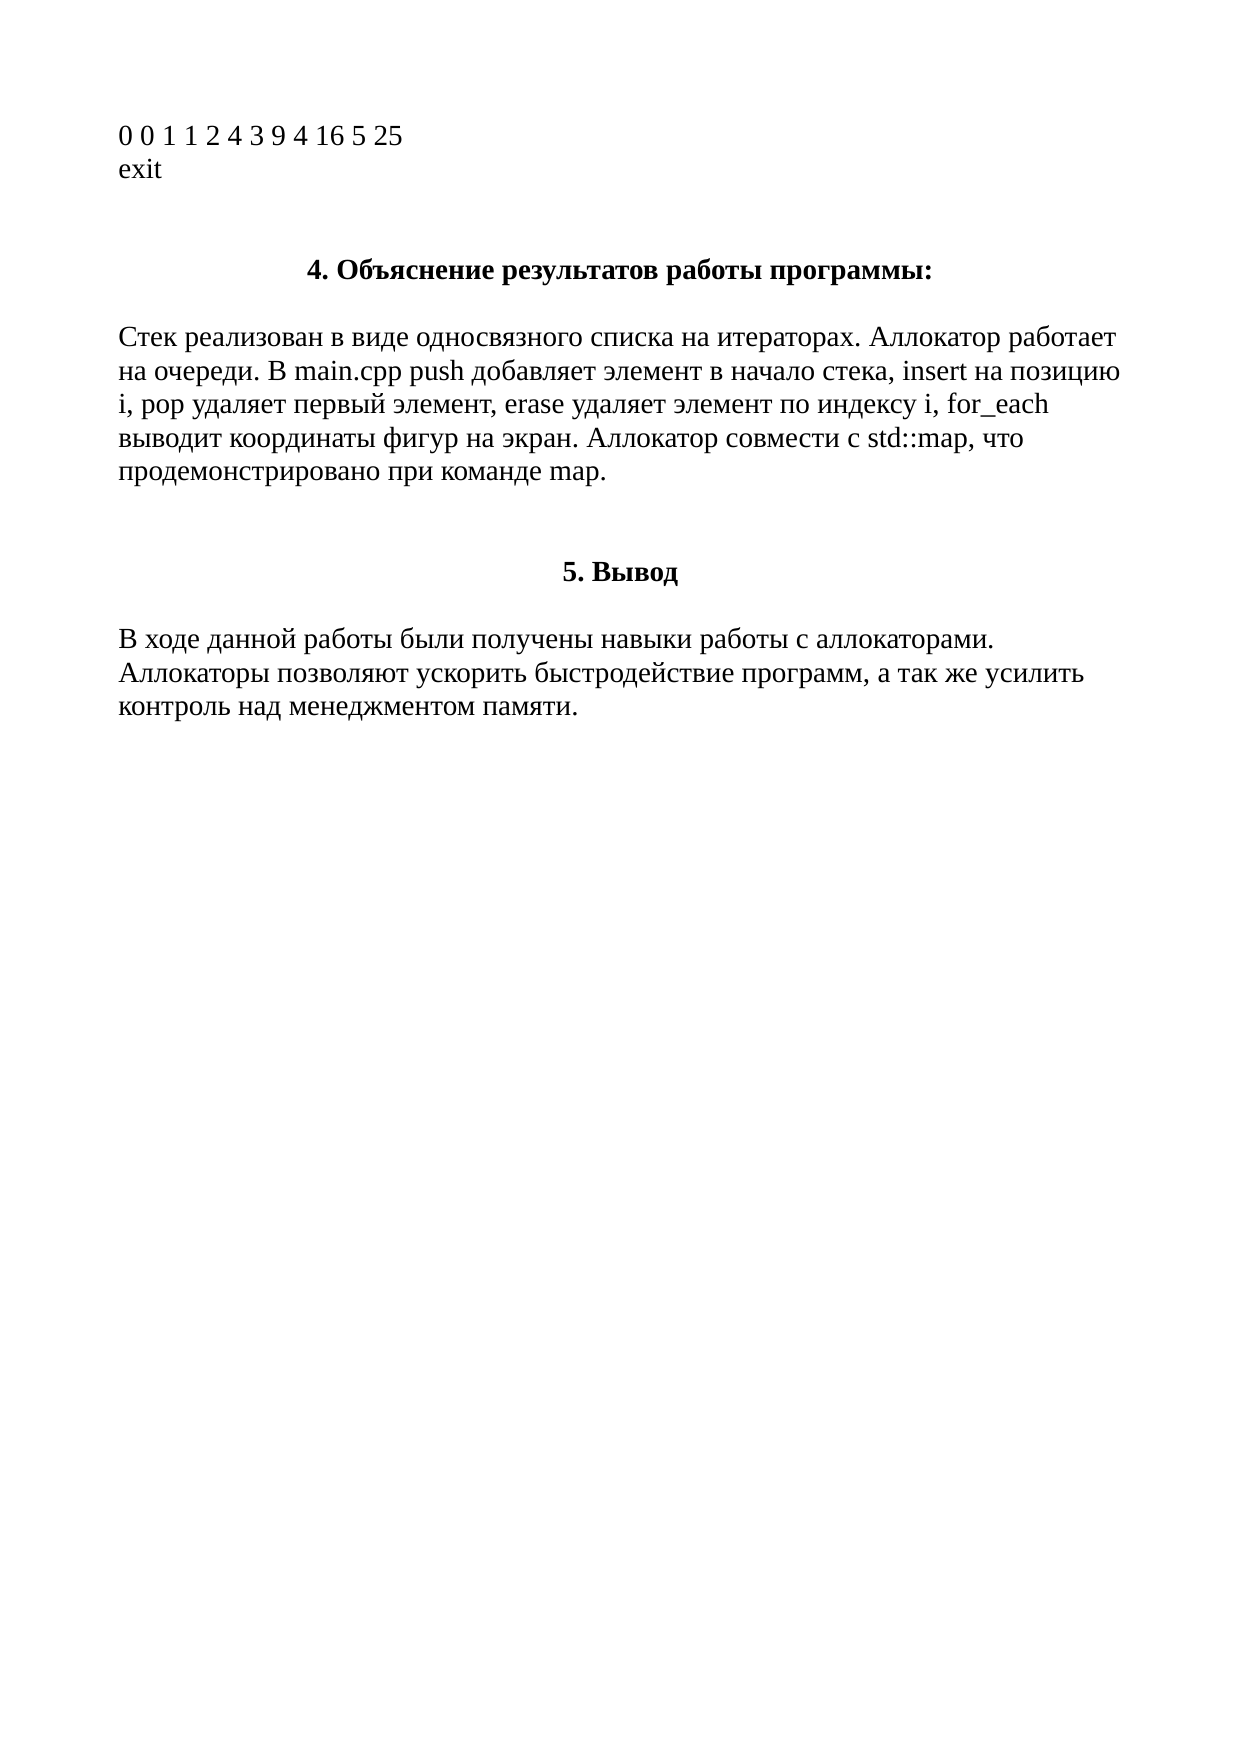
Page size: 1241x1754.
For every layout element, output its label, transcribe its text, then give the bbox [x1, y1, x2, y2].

text Стек реализован в виде односвязного списка на итераторах. Аллокатор работает на очереди. В main.cpp push добавляет элемент в начало стека, insert на позицию i, pop удаляет первый элемент, erase удаляет элемент по индексу i, for_each выводит координаты фигур на экран. Аллокатор совмести с std::map, что продемонстрировано при команде map. [118, 319, 1122, 487]
text 0 0 1 1 2 4 3 9 4 16 5 25 [118, 118, 1122, 152]
text В ходе данной работы были получены навыки работы с аллокаторами. Аллокаторы позволяют ускорить быстродействие программ, а так же усилить контроль над менеджментом памяти. [118, 621, 1122, 722]
text exit [118, 152, 1122, 185]
text 5. Вывод [118, 554, 1122, 588]
text 4. Объяснение результатов работы программы: [118, 252, 1122, 286]
